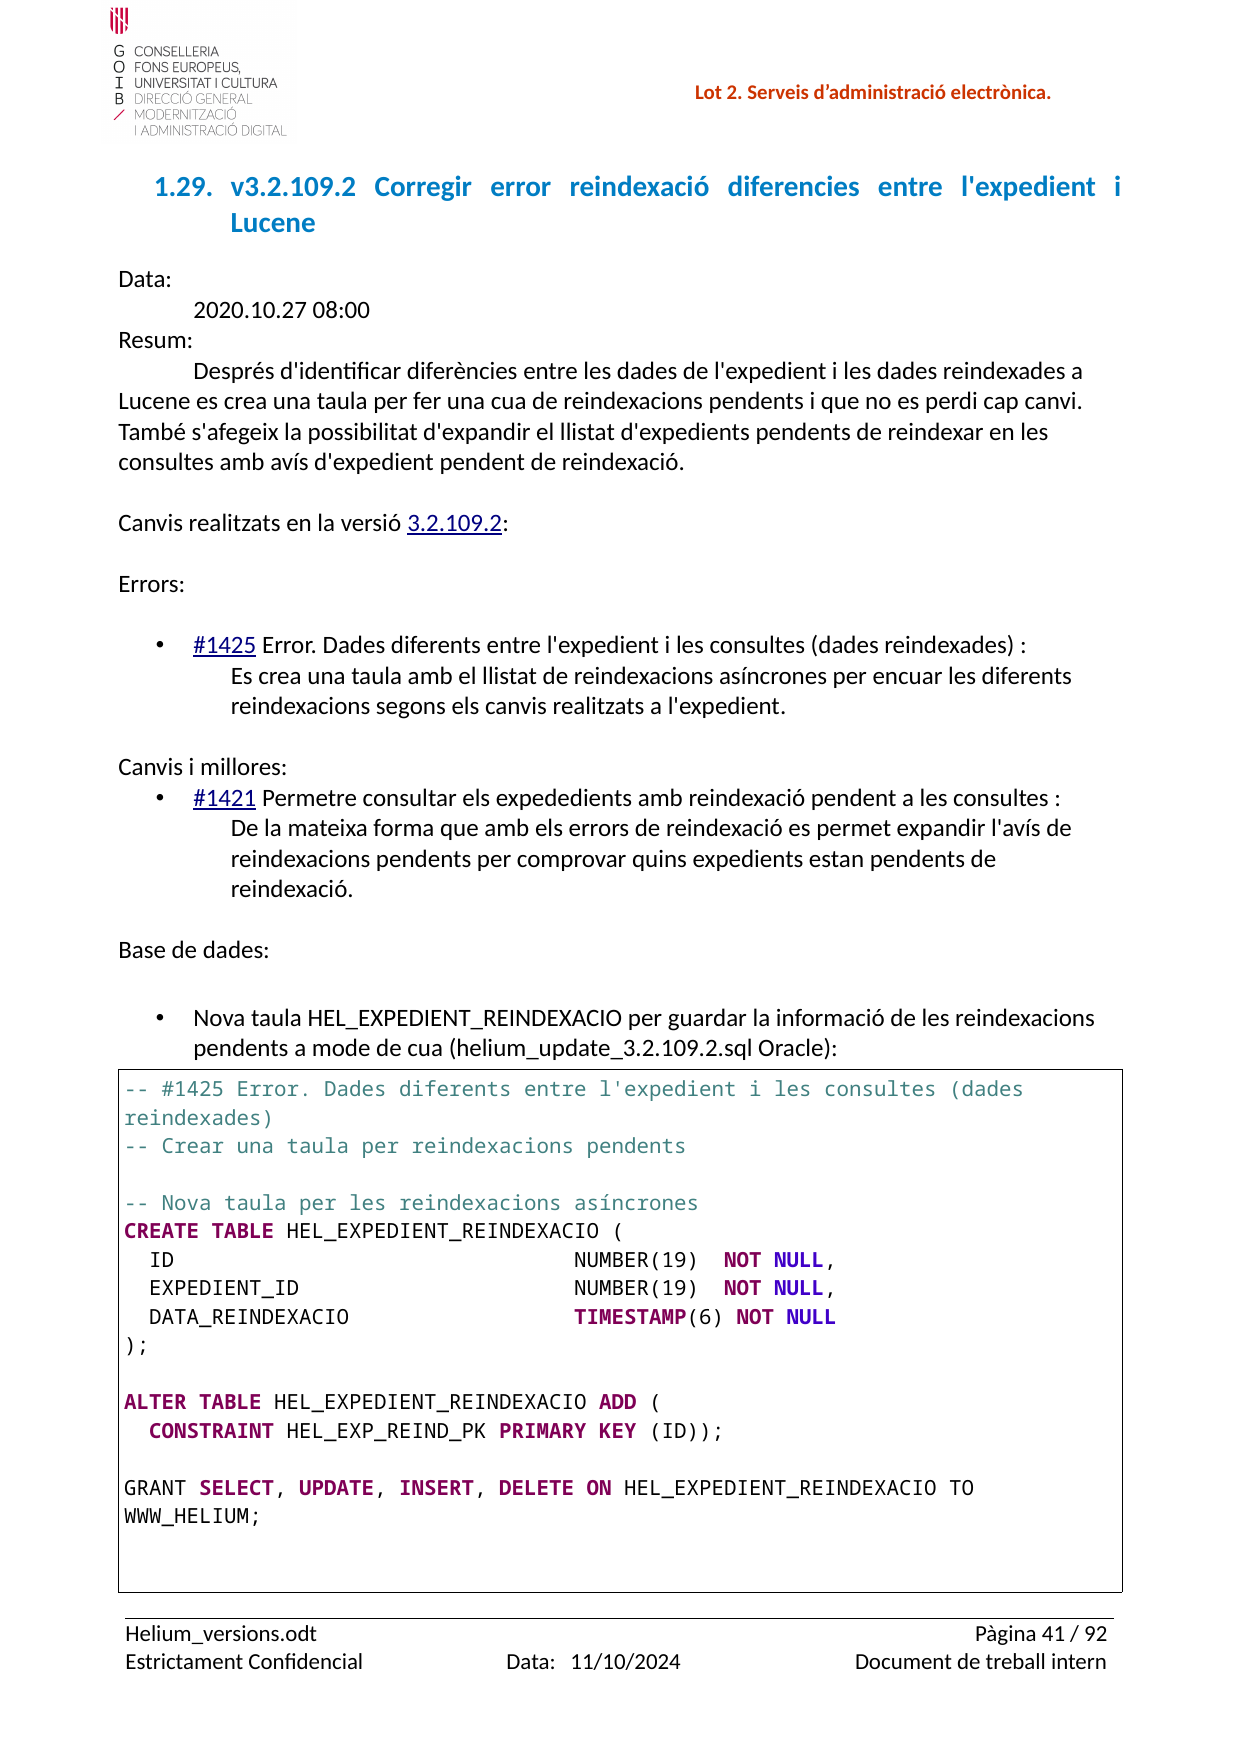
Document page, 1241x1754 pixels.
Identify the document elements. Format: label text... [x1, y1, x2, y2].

list Es crea una taula amb el llistat de reindexacions asíncrones per encuar les diferents reindexacions segons els canvis realitzats a l'expedient. [193, 660, 1122, 721]
text 2020.10.27 08:00 [118, 294, 1122, 324]
text Canvis i millores: [118, 752, 1122, 782]
text Després d'identificar diferències entre les dades de l'expedient i les dades reindexades a Lucene es crea una taula per fer una cua de reindexacions pendents i que no es perdi cap canvi. També s'afegeix la possibilitat d'expandir el llistat d'expedients pendents de reindexar en les consultes amb avís d'expedient pendent de reindexació. [118, 355, 1122, 477]
subtitle v3.2.109.2 Corregir error reindexació diferencies entre l'expedient i Lucene [153, 168, 1122, 239]
list #1421 Permetre consultar els expededients amb reindexació pendent a les consultes : [156, 782, 1122, 813]
list #1425 Error. Dades diferents entre l'expedient i les consultes (dades reindexades) : [156, 629, 1122, 660]
text Canvis realitzats en la versió 3.2.109.2: [118, 507, 1122, 538]
text Data: [118, 263, 1122, 294]
text Errors: [118, 568, 1122, 599]
text Resum: [118, 324, 1122, 355]
table_header -- #1425 Error. Dades diferents entre l'expedient i les consultes (dades reindexades) -- Crear una taula per reindexacions pendents -- Nova taula per les reindexacions asíncrones CREATE TABLE HEL_EXPEDIENT_REINDEXACIO ( ID NUMBER(19) NOT NULL, EXPEDIENT_ID NUMBER(19) NOT NULL, DATA_REINDEXACIO TIMESTAMP(6) NOT NULL ); ALTER TABLE HEL_EXPEDIENT_REINDEXACIO ADD ( CONSTRAINT HEL_EXP_REIND_PK PRIMARY KEY (ID)); GRANT SELECT, UPDATE, INSERT, DELETE ON HEL_EXPEDIENT_REINDEXACIO TO WWW_HELIUM; [119, 1070, 1122, 1592]
list Nova taula HEL_EXPEDIENT_REINDEXACIO per guardar la informació de les reindexacions pendents a mode de cua (helium_update_3.2.109.2.sql Oracle): [156, 1002, 1122, 1063]
picture [100, 0, 297, 144]
list De la mateixa forma que amb els errors de reindexació es permet expandir l'avís de reindexacions pendents per comprovar quins expedients estan pendents de reindexació. [193, 813, 1122, 904]
text Base de dades: [118, 935, 1122, 965]
